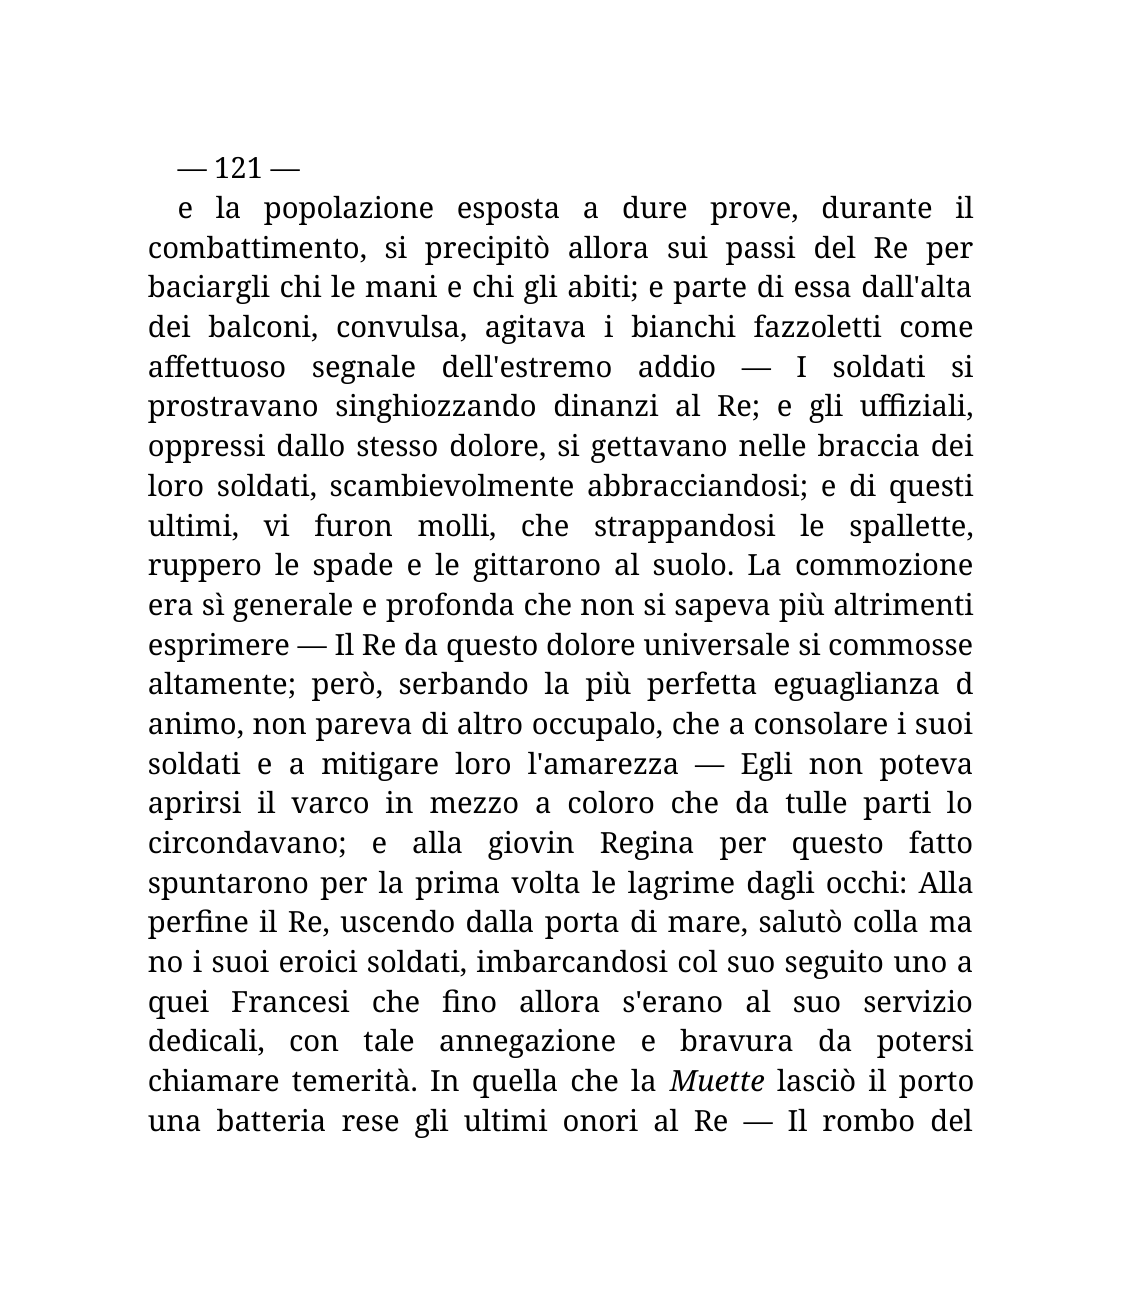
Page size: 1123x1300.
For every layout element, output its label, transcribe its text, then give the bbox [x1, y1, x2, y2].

text — 121 — [148, 148, 974, 187]
text e la popolazione esposta a dure prove, durante il combattimento, si precipitò allora sui passi del Re per baciargli chi le mani e chi gli abiti; e parte di essa dall'alta dei balconi, convulsa, agitava i bianchi fazzoletti come affettuoso segnale dell'estremo addio — I soldati si prostravano singhiozzando dinanzi al Re; e gli uffiziali, oppressi dallo stesso dolore, si gettavano nelle braccia dei loro soldati, scambievolmente abbracciandosi; e di questi ultimi, vi furon molli, che strappandosi le spallette, ruppero le spade e le gittarono al suolo. La commozione era sì generale e profonda che non si sapeva più altrimenti esprimere — Il Re da questo dolore universale si commosse altamente; però, serbando la più perfetta eguaglianza d animo, non pareva di altro occupalo, che a consolare i suoi soldati e a mitigare loro l'amarezza — Egli non poteva aprirsi il varco in mezzo a coloro che da tulle parti lo circondavano; e alla giovin Regina per questo fatto spuntarono per la prima volta le lagrime dagli occhi: Alla perfine il Re, uscendo dalla porta di mare, salutò colla ma no i suoi eroici soldati, imbarcandosi col suo seguito uno a quei Francesi che fino allora s'erano al suo servizio dedicali, con tale annegazione e bravura da potersi chiamare temerità. In quella che la Muette lasciò il porto una batteria rese gli ultimi onori al Re — Il rombo del [148, 187, 974, 1140]
